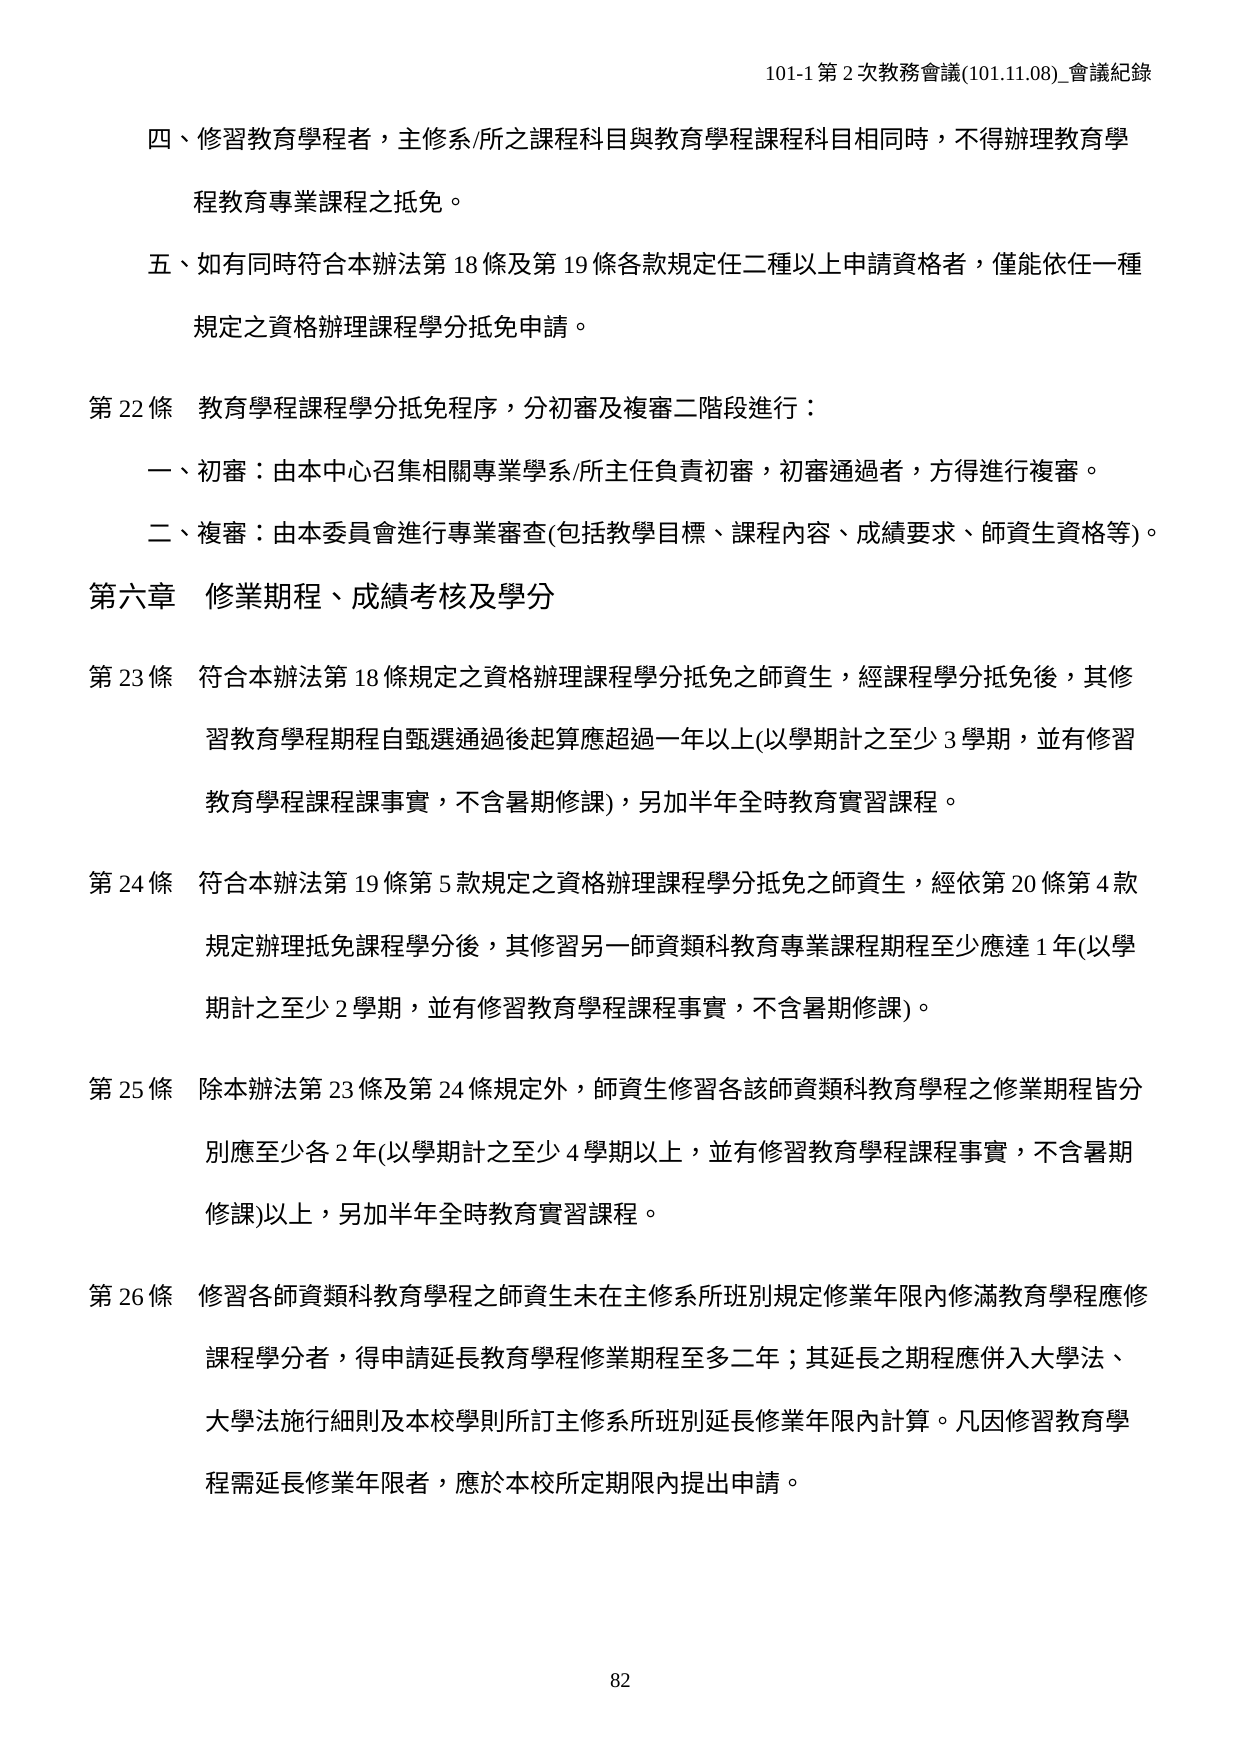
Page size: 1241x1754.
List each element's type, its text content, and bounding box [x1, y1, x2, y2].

text 第26條 修習各師資類科教育學程之師資生未在主修系所班別規定修業年限內修滿教育學程應修課程學分者，得申請延長教育學程修業期程至多二年；其延長之期程應併入大學法、大學法施行細則及本校學則所訂主修系所班別延長修業年限內計算。凡因修習教育學程需延長修業年限者，應於本校所定期限內提出申請。 [89, 1253, 1152, 1503]
text 第25條 除本辦法第23條及第24條規定外，師資生修習各該師資類科教育學程之修業期程皆分別應至少各2年(以學期計之至少4學期以上，並有修習教育學程課程事實，不含暑期修課)以上，另加半年全時教育實習課程。 [89, 1046, 1152, 1234]
text 第23條 符合本辦法第18條規定之資格辦理課程學分抵免之師資生，經課程學分抵免後，其修習教育學程期程自甄選通過後起算應超過一年以上(以學期計之至少3學期，並有修習教育學程課程課事實，不含暑期修課)，另加半年全時教育實習課程。 [89, 634, 1152, 821]
text 四、修習教育學程者，主修系/所之課程科目與教育學程課程科目相同時，不得辦理教育學程教育專業課程之抵免。 [148, 96, 1152, 221]
text 一、初審：由本中心召集相關專業學系/所主任負責初審，初審通過者，方得進行複審。 [148, 428, 1152, 490]
text 第24條 符合本辦法第19條第5款規定之資格辦理課程學分抵免之師資生，經依第20條第4款規定辦理抵免課程學分後，其修習另一師資類科教育專業課程期程至少應達1年(以學期計之至少2學期，並有修習教育學程課程事實，不含暑期修課)。 [89, 840, 1152, 1028]
text 第六章 修業期程、成績考核及學分 [89, 553, 1152, 615]
text 二、複審：由本委員會進行專業審查(包括教學目標、課程內容、成績要求、師資生資格等)。 [148, 490, 1152, 553]
text 五、如有同時符合本辦法第18條及第19條各款規定任二種以上申請資格者，僅能依任一種規定之資格辦理課程學分抵免申請。 [148, 221, 1152, 346]
text 第22條 教育學程課程學分抵免程序，分初審及複審二階段進行： [89, 365, 1152, 428]
